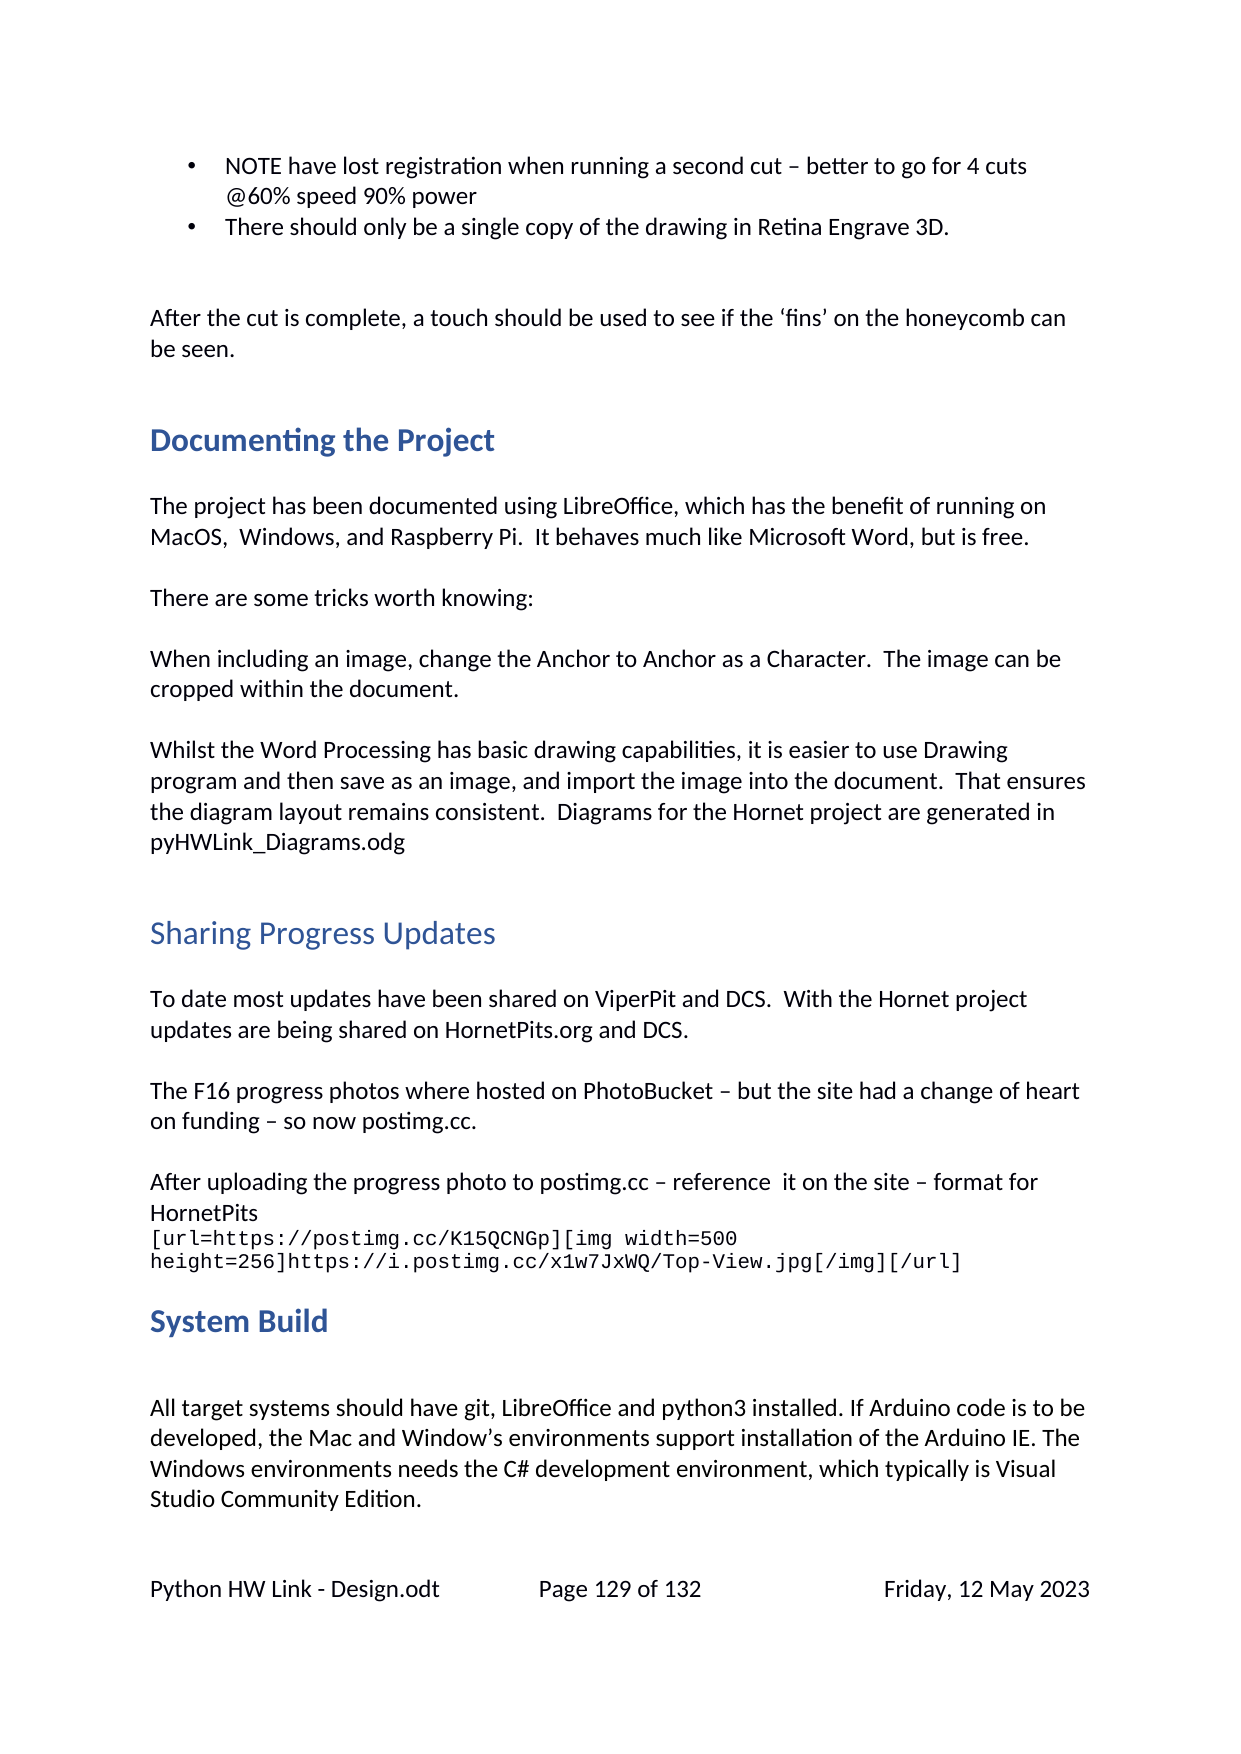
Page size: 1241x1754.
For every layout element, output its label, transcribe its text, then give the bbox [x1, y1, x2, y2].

text After the cut is complete, a touch should be used to see if the ‘fins’ on the honeycomb can be seen. [150, 303, 1090, 364]
text There are some tricks worth knowing: [150, 582, 1090, 612]
list NOTE have lost registration when running a second cut – better to go for 4 cuts @60% speed 90% power [187, 150, 1090, 211]
text After uploading the progress photo to postimg.cc – reference it on the site – format for HornetPits [150, 1167, 1090, 1228]
text The project has been documented using LibreOffice, which has the benefit of running on MacOS, Windows, and Raspberry Pi. It behaves much like Microsoft Word, but is free. [150, 490, 1090, 551]
subtitle System Build [150, 1300, 1090, 1341]
text All target systems should have git, LibreOffice and python3 installed. If Arduino code is to be developed, the Mac and Window’s environments support installation of the Arduino IE. The Windows environments needs the C# development environment, which typically is Visual Studio Community Edition. [150, 1392, 1090, 1514]
text To date most updates have been shared on ViperPit and DCS. With the Hornet project updates are being shared on HornetPits.org and DCS. [150, 983, 1090, 1044]
text Whilst the Word Processing has basic drawing capabilities, it is easier to use Drawing program and then save as an image, and import the image into the document. That ensures the diagram layout remains consistent. Diagrams for the Hornet project are generated in pyHWLink_Diagrams.odg [150, 734, 1090, 857]
list There should only be a single copy of the drawing in Retina Engrave 3D. [187, 211, 1090, 242]
text [url=https://postimg.cc/K15QCNGp][img width=500 height=256]https://i.postimg.cc/x1w7JxWQ/Top-View.jpg[/img][/url] [150, 1228, 1090, 1275]
text When including an image, change the Anchor to Anchor as a Character. The image can be cropped within the document. [150, 643, 1090, 704]
text The F16 progress photos where hosted on PhotoBucket – but the site had a change of heart on funding – so now postimg.cc. [150, 1075, 1090, 1136]
subtitle Sharing Progress Updates [150, 912, 1090, 953]
subtitle Documenting the Project [150, 419, 1090, 460]
